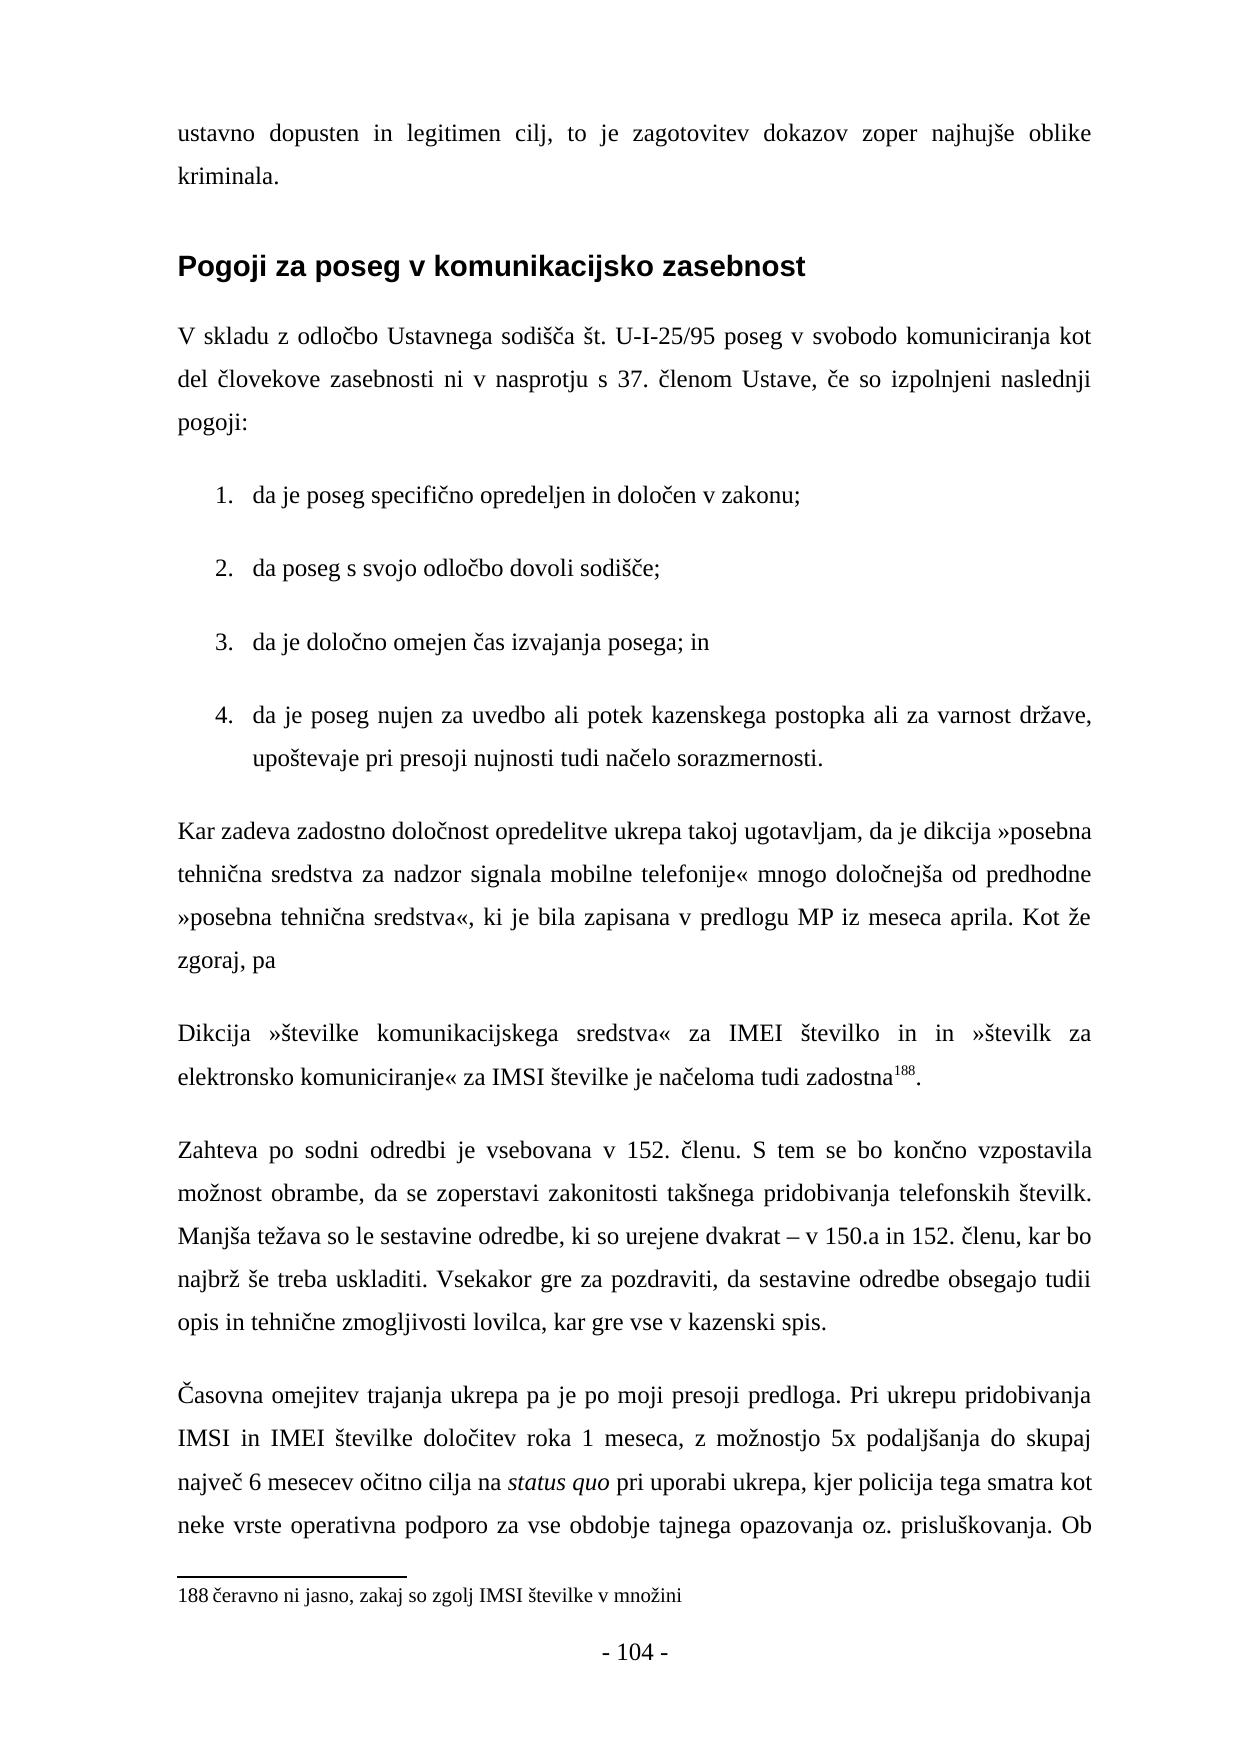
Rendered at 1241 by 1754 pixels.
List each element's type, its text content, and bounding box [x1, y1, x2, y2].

subtitle Pogoji za poseg v komunikacijsko zasebnost [177, 249, 1093, 283]
list da je poseg nujen za uvedbo ali potek kazenskega postopka ali za varnost države, upoštevaje pri presoji nujnosti tudi načelo sorazmernosti. [215, 700, 1093, 772]
text Dikcija »številke komunikacijskega sredstva« za IMEI številko in in »številk za elektronsko komuniciranje« za IMSI številke je načeloma tudi zadostna. [177, 1018, 1093, 1090]
list da je določno omejen čas izvajanja posega; in [215, 627, 1093, 655]
text V skladu z odločbo Ustavnega sodišča št. U-I-25/95 poseg v svobodo komuniciranja kot del človekove zasebnosti ni v nasprotju s 37. členom Ustave, če so izpolnjeni naslednji pogoji: [177, 321, 1093, 436]
list da poseg s svojo odločbo dovoli sodišče; [215, 553, 1093, 582]
text čeravno ni jasno, zakaj so zgolj IMSI številke v množini [177, 1583, 1093, 1607]
text Časovna omejitev trajanja ukrepa pa je po moji presoji predloga. Pri ukrepu pridobivanja IMSI in IMEI številke določitev roka 1 meseca, z možnostjo 5x podaljšanja do skupaj največ 6 mesecev očitno cilja na status quo pri uporabi ukrepa, kjer policija tega smatra kot neke vrste operativna podporo za vse obdobje tajnega opazovanja oz. prisluškovanja. Ob [177, 1380, 1093, 1538]
list da je poseg specifično opredeljen in določen v zakonu; [215, 480, 1093, 509]
text ustavno dopusten in legitimen cilj, to je zagotovitev dokazov zoper najhujše oblike kriminala. [177, 118, 1093, 190]
text Kar zadeva zadostno določnost opredelitve ukrepa takoj ugotavljam, da je dikcija »posebna tehnična sredstva za nadzor signala mobilne telefonije« mnogo določnejša od predhodne »posebna tehnična sredstva«, ki je bila zapisana v predlogu MP iz meseca aprila. Kot že zgoraj, pa [177, 816, 1093, 974]
text Zahteva po sodni odredbi je vsebovana v 152. členu. S tem se bo končno vzpostavila možnost obrambe, da se zoperstavi zakonitosti takšnega pridobivanja telefonskih številk. Manjša težava so le sestavine odredbe, ki so urejene dvakrat – v 150.a in 152. členu, kar bo najbrž še treba uskladiti. Vsekakor gre za pozdraviti, da sestavine odredbe obsegajo tudii opis in tehnične zmogljivosti lovilca, kar gre vse v kazenski spis. [177, 1135, 1093, 1336]
